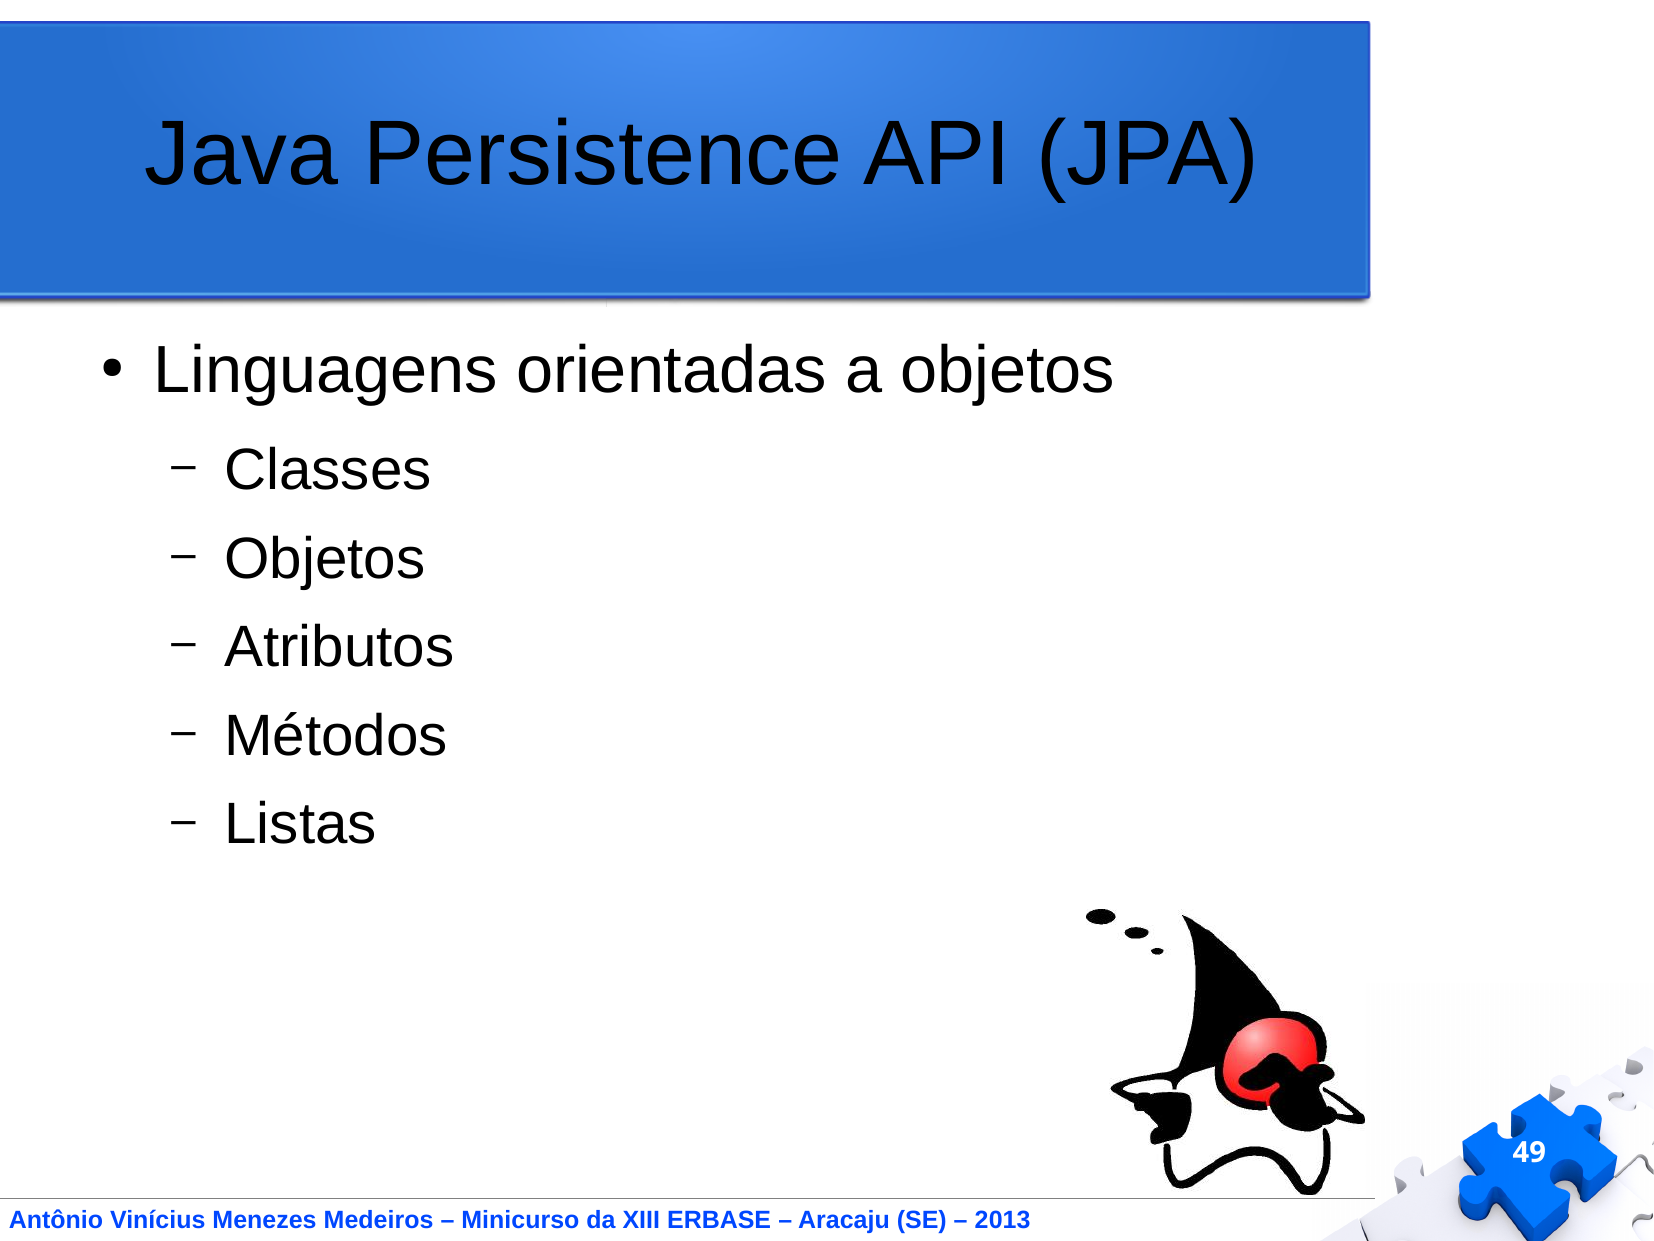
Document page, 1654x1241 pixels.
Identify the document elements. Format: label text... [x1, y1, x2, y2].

title Java Persistence API (JPA) [82, 49, 1323, 257]
picture [0, 21, 1375, 307]
list Linguagens orientadas a objetos Classes Objetos Atributos Métodos Listas [82, 332, 1356, 1052]
picture [1086, 909, 1654, 1241]
